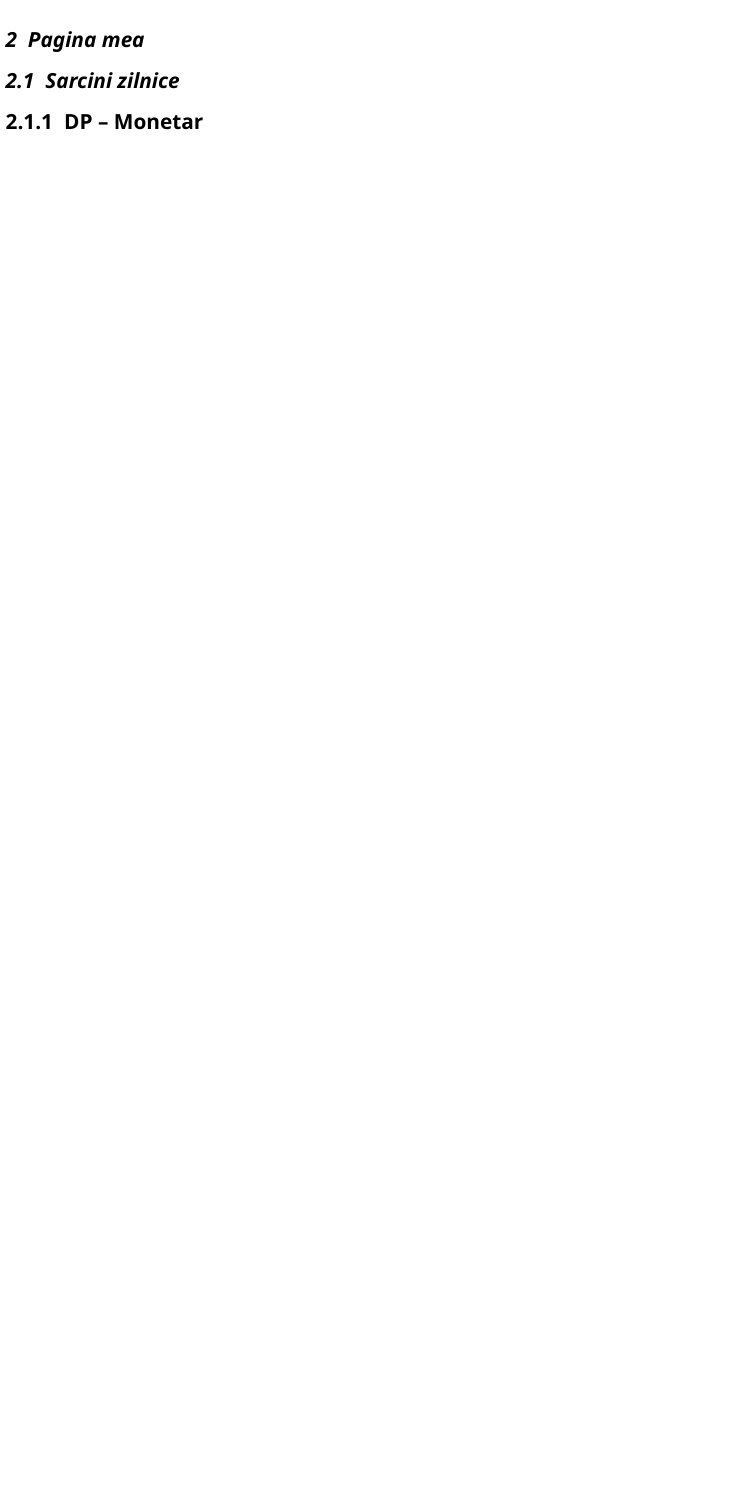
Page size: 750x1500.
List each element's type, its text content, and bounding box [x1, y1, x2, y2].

subtitle Sarcini zilnice [0, 66, 750, 94]
subtitle Pagina mea [0, 25, 750, 53]
subtitle DP – Monetar [0, 107, 750, 135]
